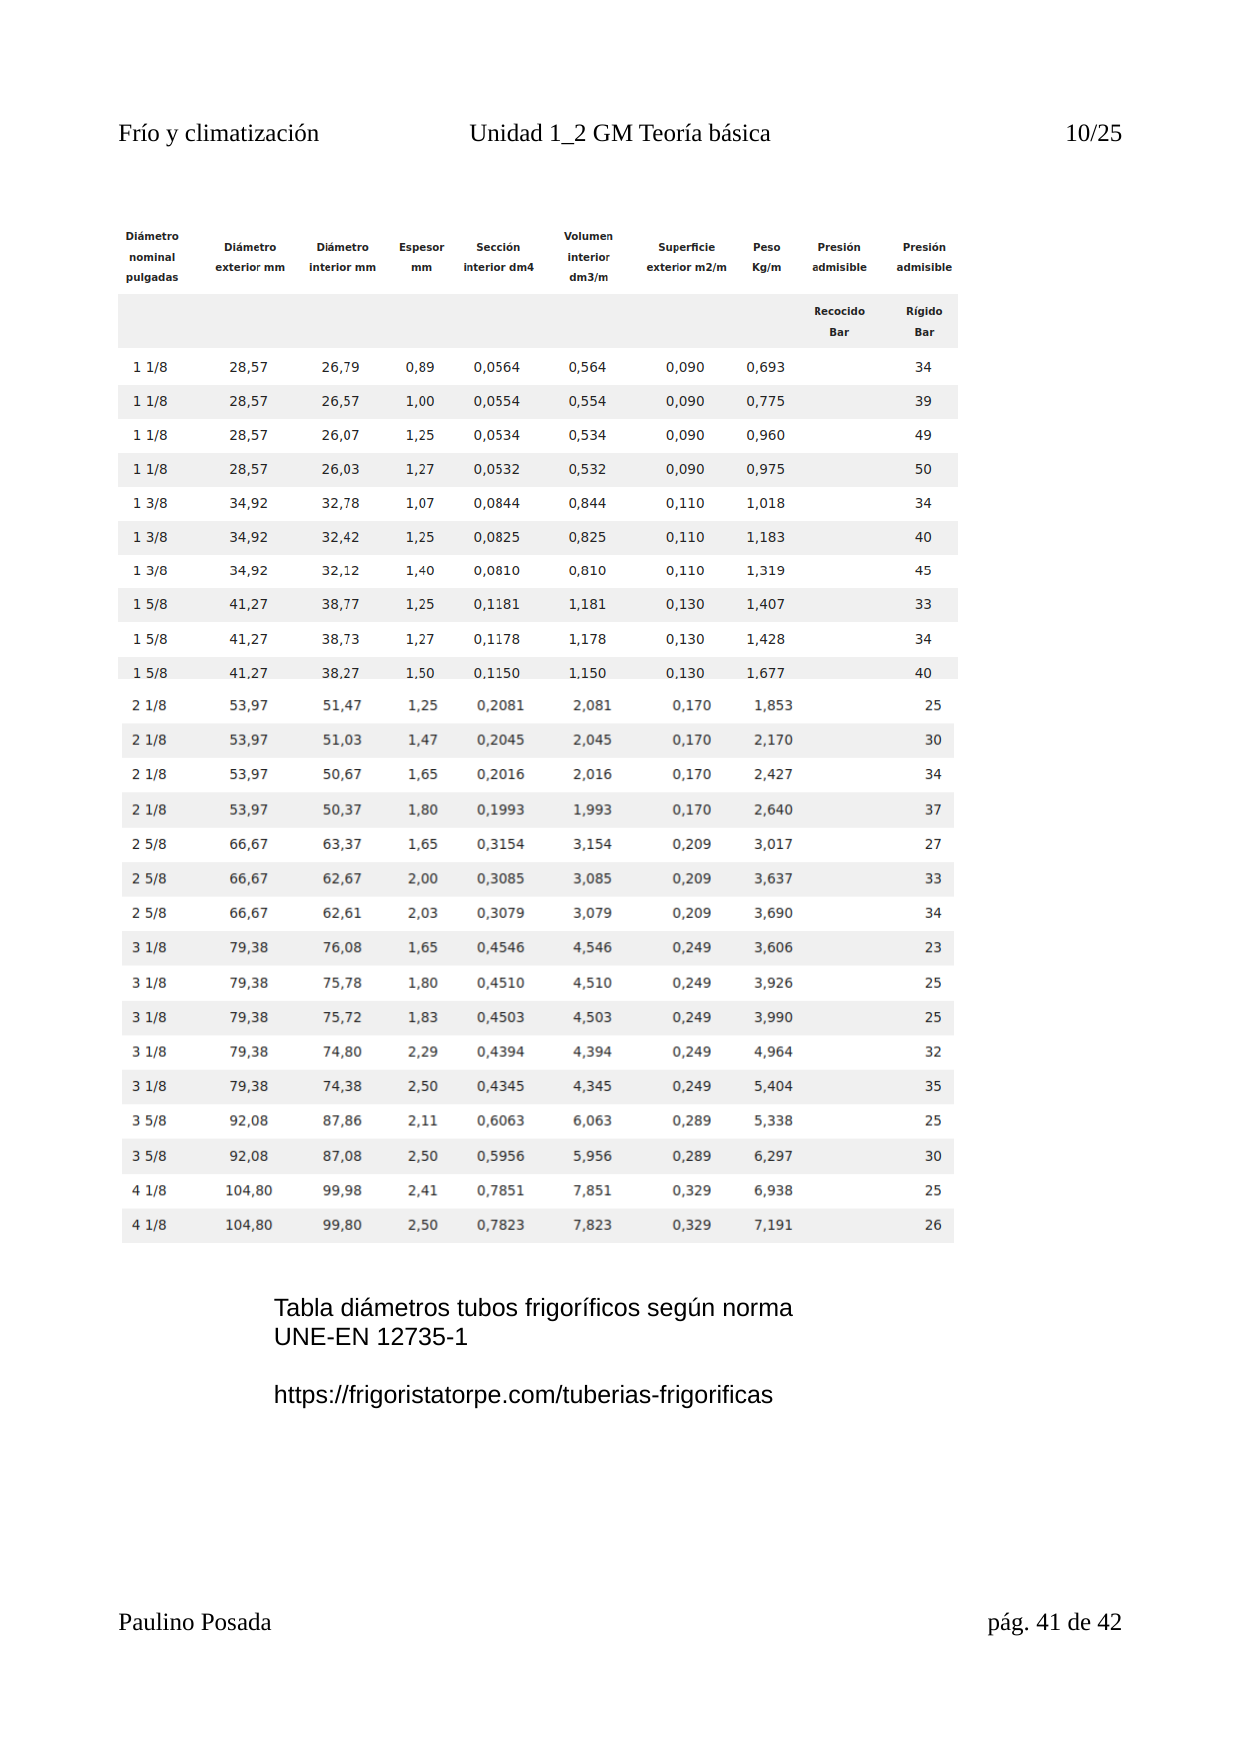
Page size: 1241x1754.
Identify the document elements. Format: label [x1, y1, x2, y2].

picture [118, 231, 958, 348]
picture [118, 351, 958, 679]
picture [122, 689, 954, 1244]
